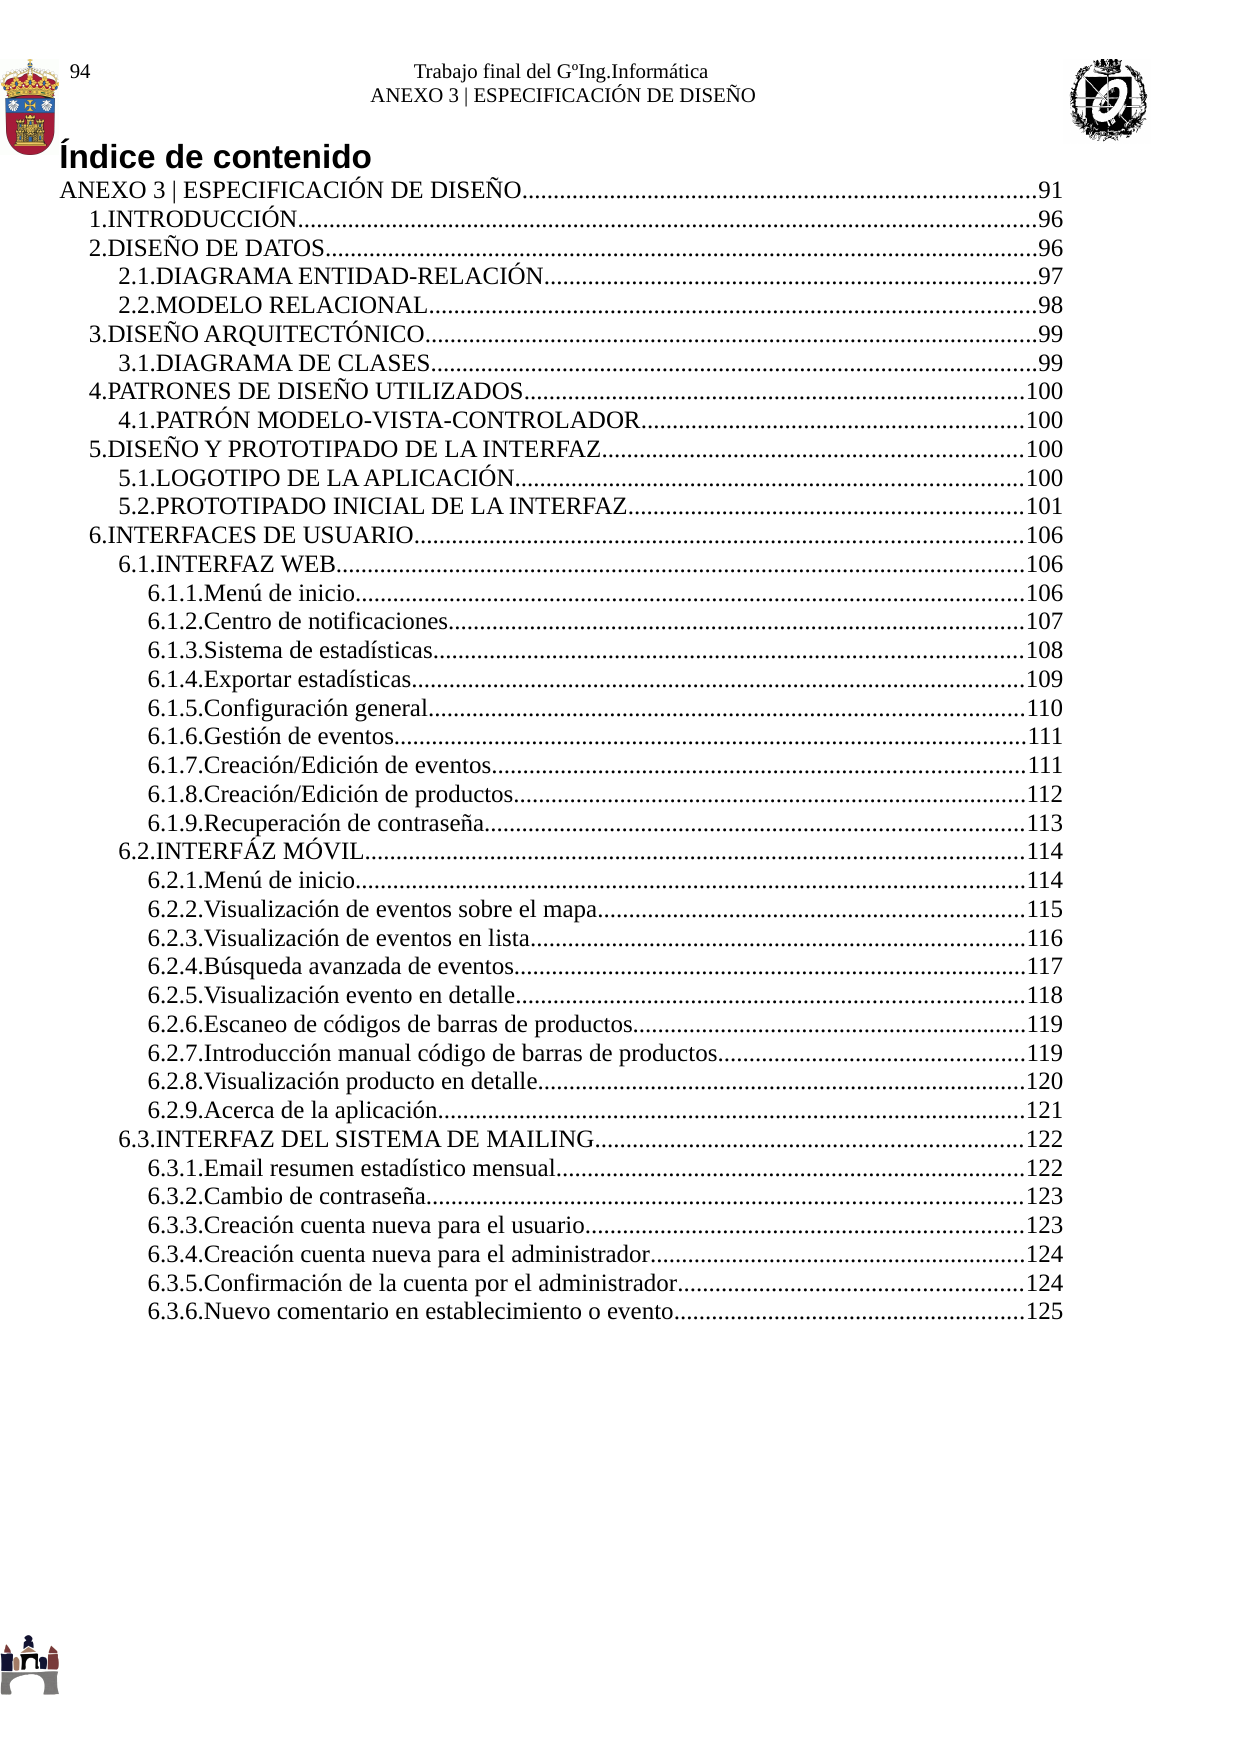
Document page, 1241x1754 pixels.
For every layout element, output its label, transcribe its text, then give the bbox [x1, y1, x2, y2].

text 2.1.DIAGRAMA ENTIDAD-RELACIÓN 97 [118, 261, 1063, 290]
text 6.3.5.Confirmación de la cuenta por el administrador 124 [147, 1268, 1063, 1296]
text 6.1.6.Gestión de eventos 111 [147, 721, 1063, 750]
text 4.1.PATRÓN MODELO-VISTA-CONTROLADOR 100 [118, 405, 1063, 434]
text 6.3.2.Cambio de contraseña 123 [147, 1181, 1063, 1210]
text ANEXO 3 | ESPECIFICACIÓN DE DISEÑO 91 [59, 175, 1063, 204]
text 6.1.4.Exportar estadísticas 109 [147, 664, 1063, 693]
text 6.1.INTERFAZ WEB 106 [118, 549, 1063, 578]
text 6.INTERFACES DE USUARIO 106 [88, 520, 1063, 549]
text 5.1.LOGOTIPO DE LA APLICACIÓN 100 [118, 463, 1063, 491]
text 6.3.1.Email resumen estadístico mensual 122 [147, 1153, 1063, 1181]
text 6.2.4.Búsqueda avanzada de eventos 117 [147, 951, 1063, 980]
text 6.1.3.Sistema de estadísticas 108 [147, 635, 1063, 664]
text 6.3.4.Creación cuenta nueva para el administrador 124 [147, 1239, 1063, 1268]
text 6.2.3.Visualización de eventos en lista 116 [147, 923, 1063, 951]
text 3.1.DIAGRAMA DE CLASES 99 [118, 348, 1063, 376]
text 6.2.6.Escaneo de códigos de barras de productos 119 [147, 1009, 1063, 1038]
text 6.2.1.Menú de inicio 114 [147, 865, 1063, 894]
text 6.1.2.Centro de notificaciones 107 [147, 606, 1063, 635]
text 5.DISEÑO Y PROTOTIPADO DE LA INTERFAZ 100 [88, 434, 1063, 463]
text 6.1.9.Recuperación de contraseña 113 [147, 808, 1063, 836]
subtitle Índice de contenido [59, 137, 1063, 175]
text 6.2.8.Visualización producto en detalle 120 [147, 1066, 1063, 1095]
text 6.2.5.Visualización evento en detalle 118 [147, 980, 1063, 1009]
text 2.DISEÑO DE DATOS 96 [88, 233, 1063, 261]
text 6.1.8.Creación/Edición de productos 112 [147, 779, 1063, 808]
text 3.DISEÑO ARQUITECTÓNICO 99 [88, 319, 1063, 348]
text 2.2.MODELO RELACIONAL 98 [118, 290, 1063, 319]
picture [0, 1634, 59, 1695]
text 6.1.1.Menú de inicio 106 [147, 578, 1063, 606]
text 5.2.PROTOTIPADO INICIAL DE LA INTERFAZ 101 [118, 491, 1063, 520]
text 6.2.2.Visualización de eventos sobre el mapa 115 [147, 894, 1063, 923]
text 6.1.7.Creación/Edición de eventos 111 [147, 750, 1063, 779]
text 1.INTRODUCCIÓN 96 [88, 204, 1063, 233]
text 6.3.3.Creación cuenta nueva para el usuario 123 [147, 1210, 1063, 1239]
text 4.PATRONES DE DISEÑO UTILIZADOS 100 [88, 376, 1063, 405]
text 6.3.INTERFAZ DEL SISTEMA DE MAILING 122 [118, 1124, 1063, 1153]
text 6.2.9.Acerca de la aplicación 121 [147, 1095, 1063, 1124]
picture [0, 59, 59, 155]
text 6.3.6.Nuevo comentario en establecimiento o evento 125 [147, 1296, 1063, 1325]
text 6.1.5.Configuración general 110 [147, 693, 1063, 721]
text 6.2.INTERFÁZ MÓVIL 114 [118, 836, 1063, 865]
text 6.2.7.Introducción manual código de barras de productos 119 [147, 1038, 1063, 1066]
picture [1063, 59, 1152, 144]
